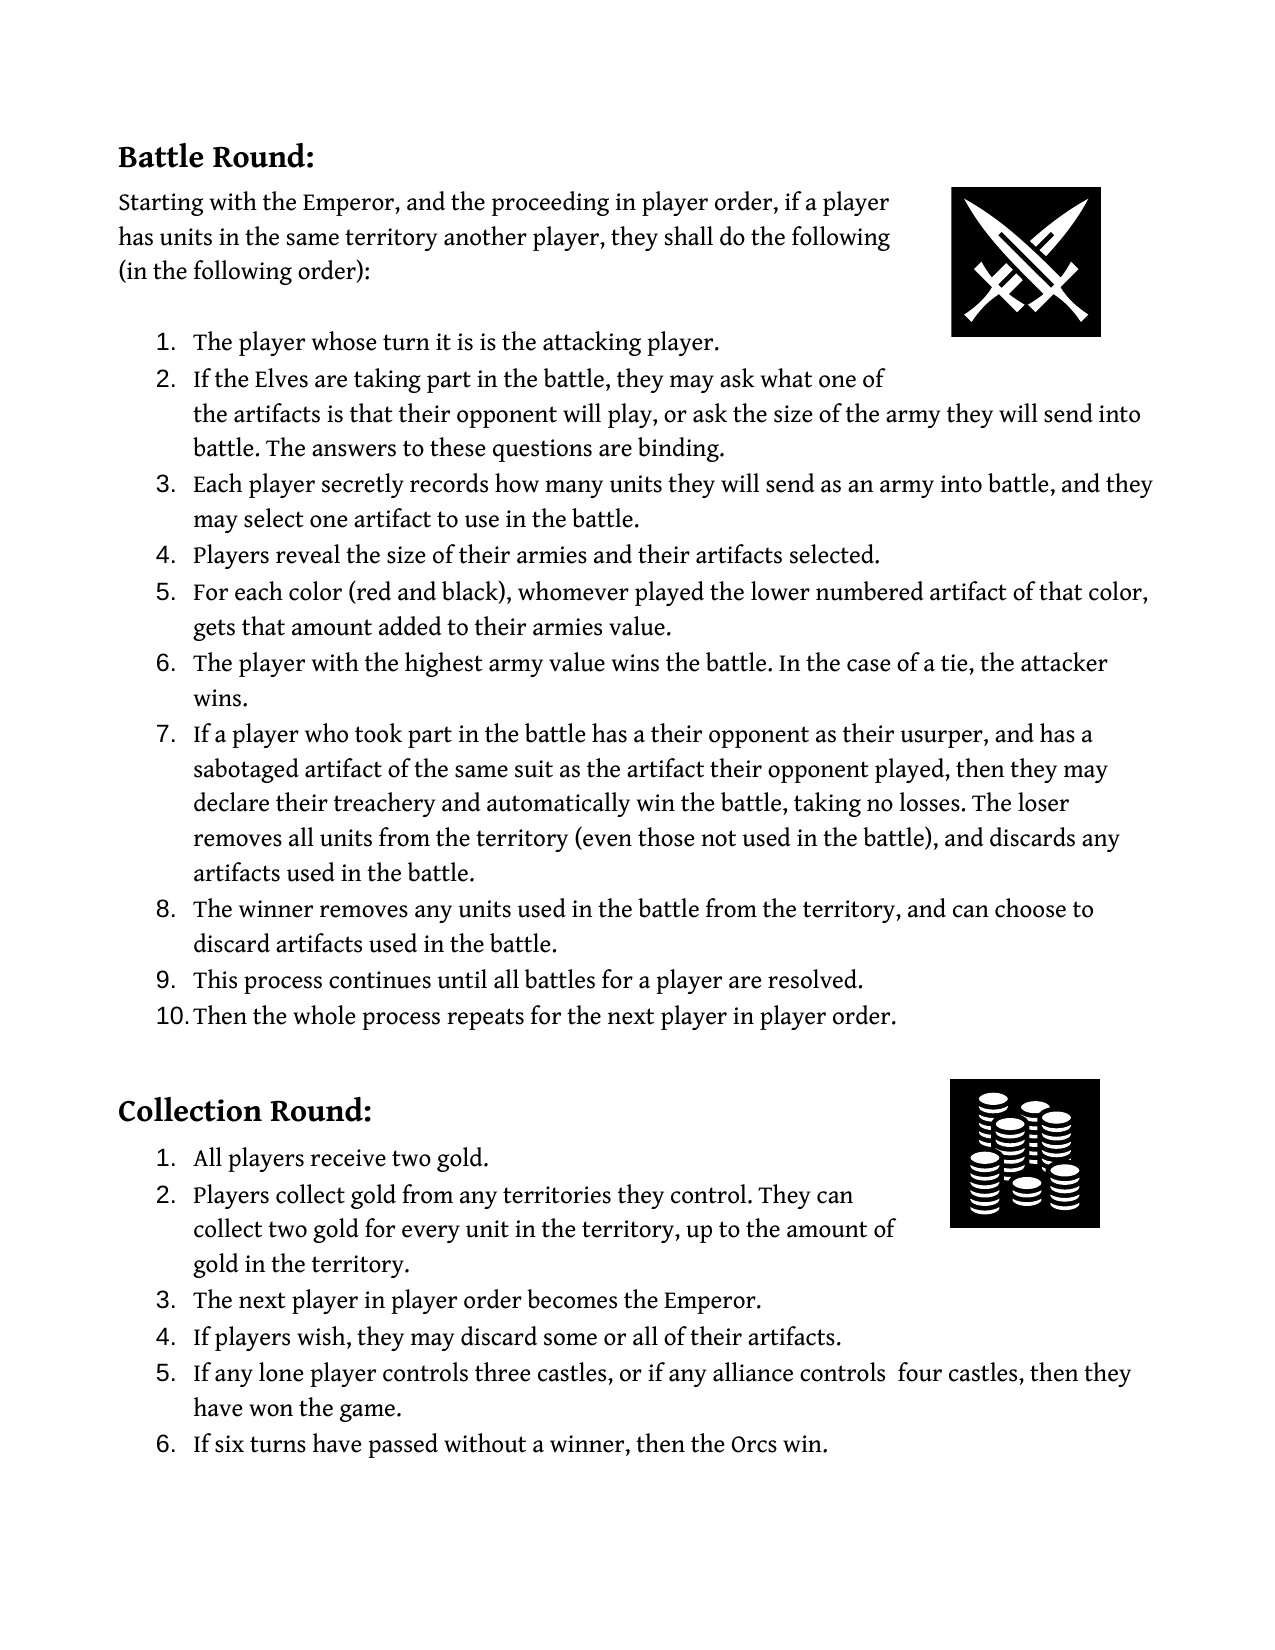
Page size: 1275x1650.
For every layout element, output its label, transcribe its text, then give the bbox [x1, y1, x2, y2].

text [1101, 188, 1157, 287]
list The player whose turn it is is the attacking player. [156, 327, 1157, 358]
list The next player in player order becomes the Emperor. [156, 1285, 1157, 1316]
list All players receive two gold. [156, 1143, 950, 1173]
text Starting with the Emperor, and the proceeding in player order, if a player has units in the same territory another player, they shall do the following (in the following order): [118, 188, 951, 287]
list Each player secretly records how many units they will send as an army into battle, and they may select one artifact to use in the battle. [156, 469, 1157, 535]
list The player with the highest army value wins the battle. In the case of a tie, the attacker wins. [156, 648, 1157, 713]
list Then the whole process repeats for the next player in player order. [156, 1001, 1157, 1032]
subtitle Battle Round: [118, 139, 1157, 176]
subtitle [1100, 1093, 1157, 1131]
list The winner removes any units used in the battle from the territory, and can choose to discard artifacts used in the battle. [156, 894, 1157, 959]
list If any lone player controls three castles, or if any alliance controls four castles, then they have won the game. [156, 1358, 1157, 1423]
list If the Elves are taking part in the battle, they may ask what one of the artifacts is that their opponent will play, or ask the size of the army they will send into battle. The answers to these questions are binding. [156, 364, 1157, 464]
subtitle Collection Round: [118, 1093, 950, 1131]
list This process continues until all battles for a player are resolved. [156, 965, 1157, 995]
list Players collect gold from any territories they control. They can collect two gold for every unit in the territory, up to the amount of gold in the territory. [156, 1179, 1157, 1279]
list [1100, 1143, 1157, 1173]
list If a player who took part in the battle has a their opponent as their usurper, and has a sabotaged artifact of the same suit as the artifact their opponent played, then they may declare their treachery and automatically win the battle, taking no losses. The loser removes all units from the territory (even those not used in the battle), and discards any artifacts used in the battle. [156, 719, 1157, 888]
list If six turns have passed without a winner, then the Orcs win. [156, 1429, 1157, 1460]
list Players reveal the size of their armies and their artifacts selected. [156, 540, 1157, 571]
list If players wish, they may discard some or all of their artifacts. [156, 1322, 1157, 1352]
list For each color (red and black), whomever played the lower numbered artifact of that color, gets that amount added to their armies value. [156, 577, 1157, 642]
